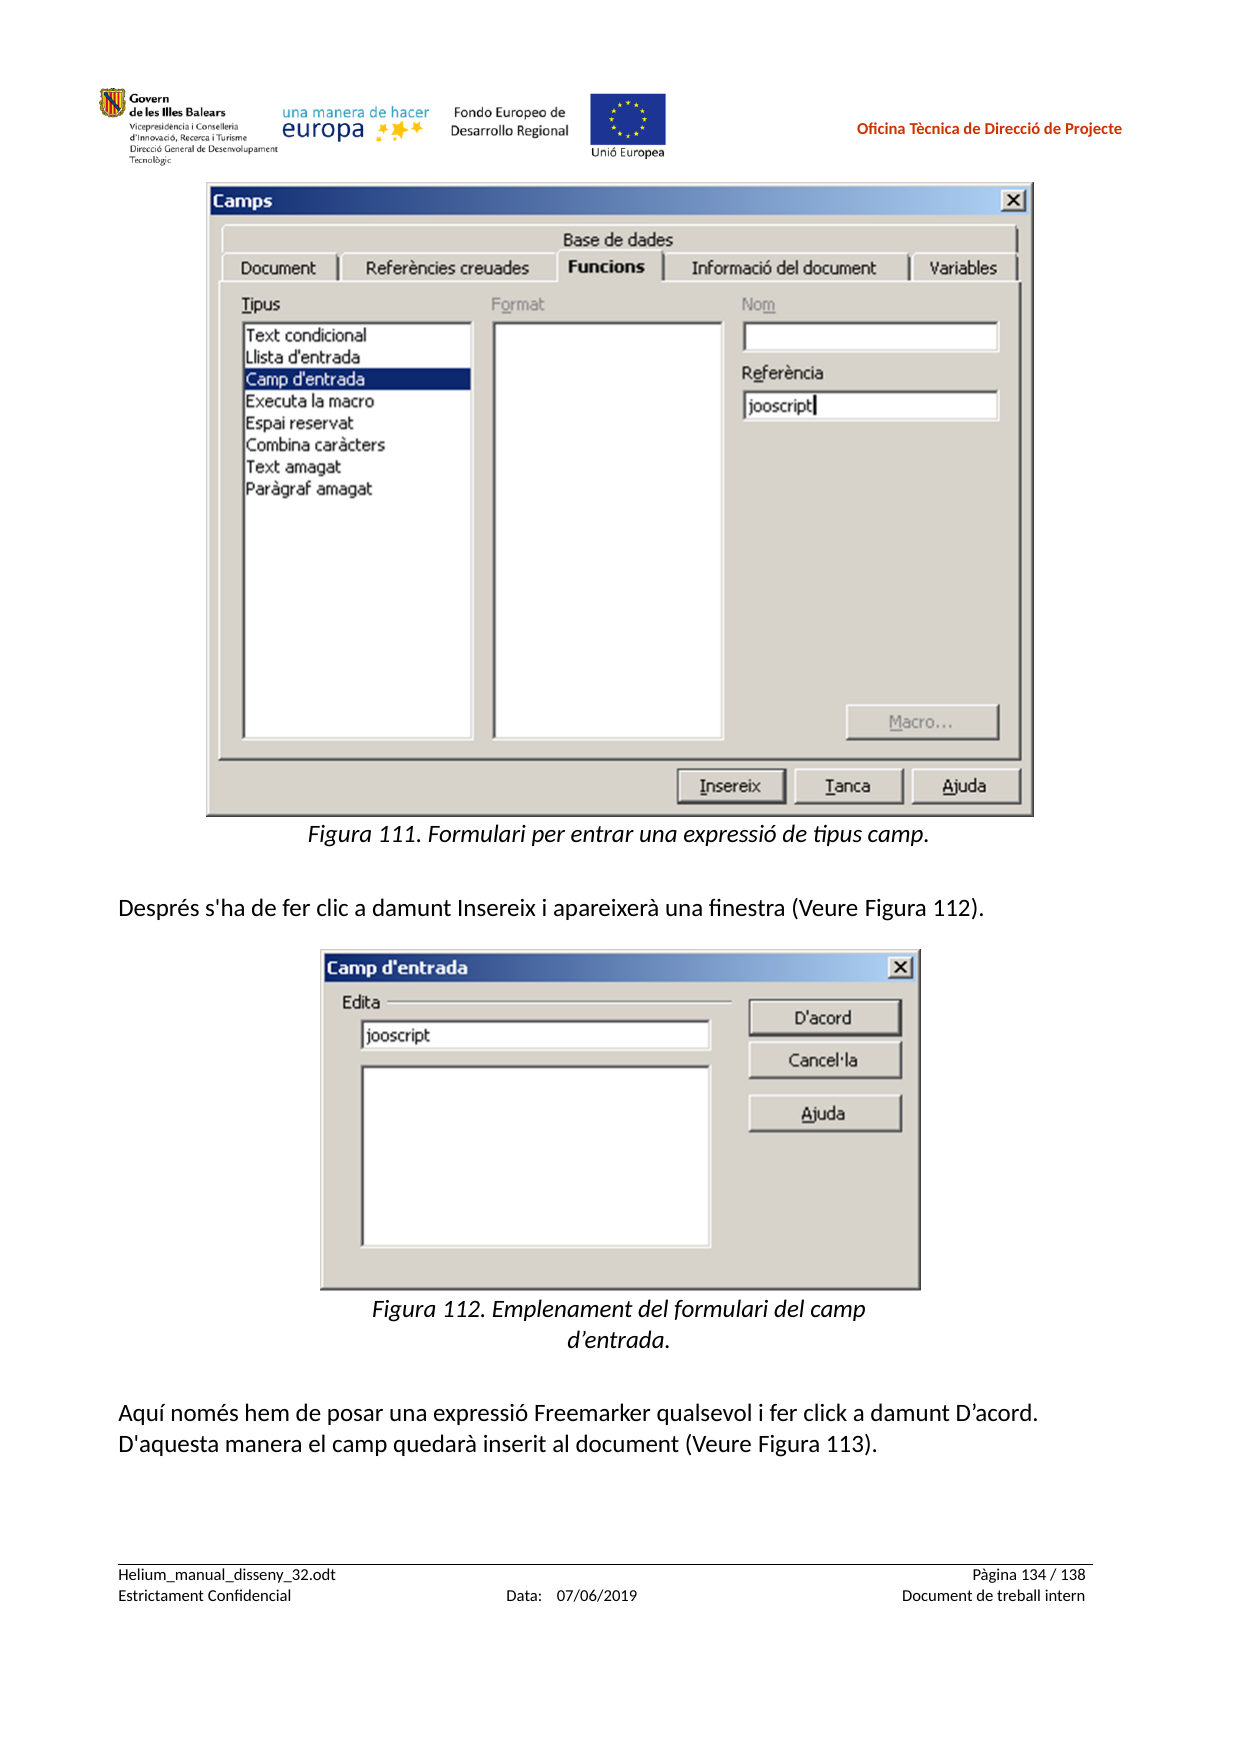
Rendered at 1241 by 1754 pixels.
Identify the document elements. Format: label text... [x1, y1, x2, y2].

text Figura 112. Emplenament del formulari del camp d’entrada. [318, 1294, 922, 1354]
text Després s'ha de fer clic a damunt Insereix i apareixerà una finestra (Veure Figura 112). [118, 892, 1122, 922]
picture [204, 180, 1036, 819]
picture [318, 947, 923, 1294]
text Figura 111. Formulari per entrar una expressió de tipus camp. [204, 819, 1036, 849]
picture [99, 87, 668, 166]
text Aquí només hem de posar una expressió Freemarker qualsevol i fer click a damunt D’acord. D'aquesta manera el camp quedarà inserit al document (Veure Figura 113). [118, 1398, 1122, 1459]
